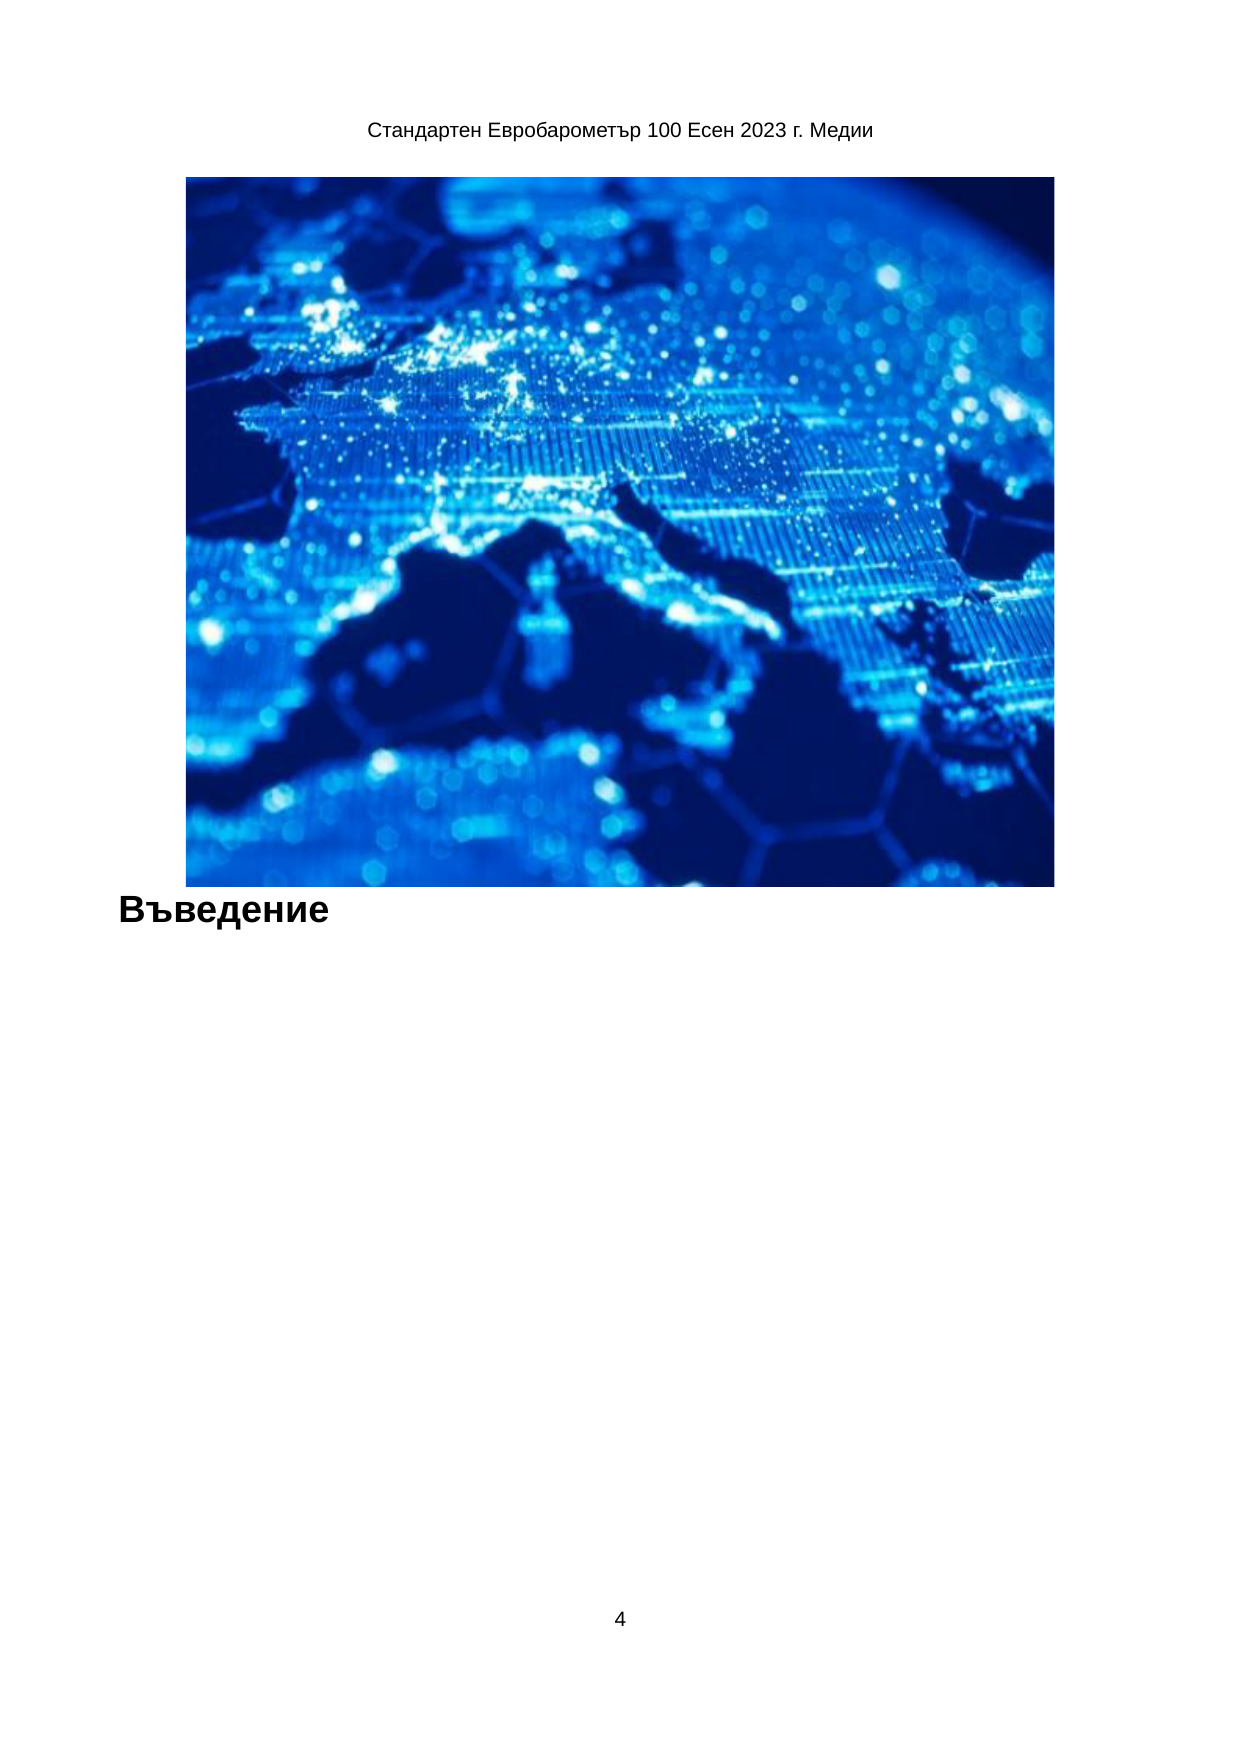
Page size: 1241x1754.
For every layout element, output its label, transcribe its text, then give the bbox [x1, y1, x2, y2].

picture [185, 177, 1055, 887]
picture [618, 877, 628, 884]
subtitle Въведение [118, 884, 1122, 930]
picture [185, 735, 238, 757]
picture [616, 867, 625, 876]
picture [261, 716, 273, 727]
